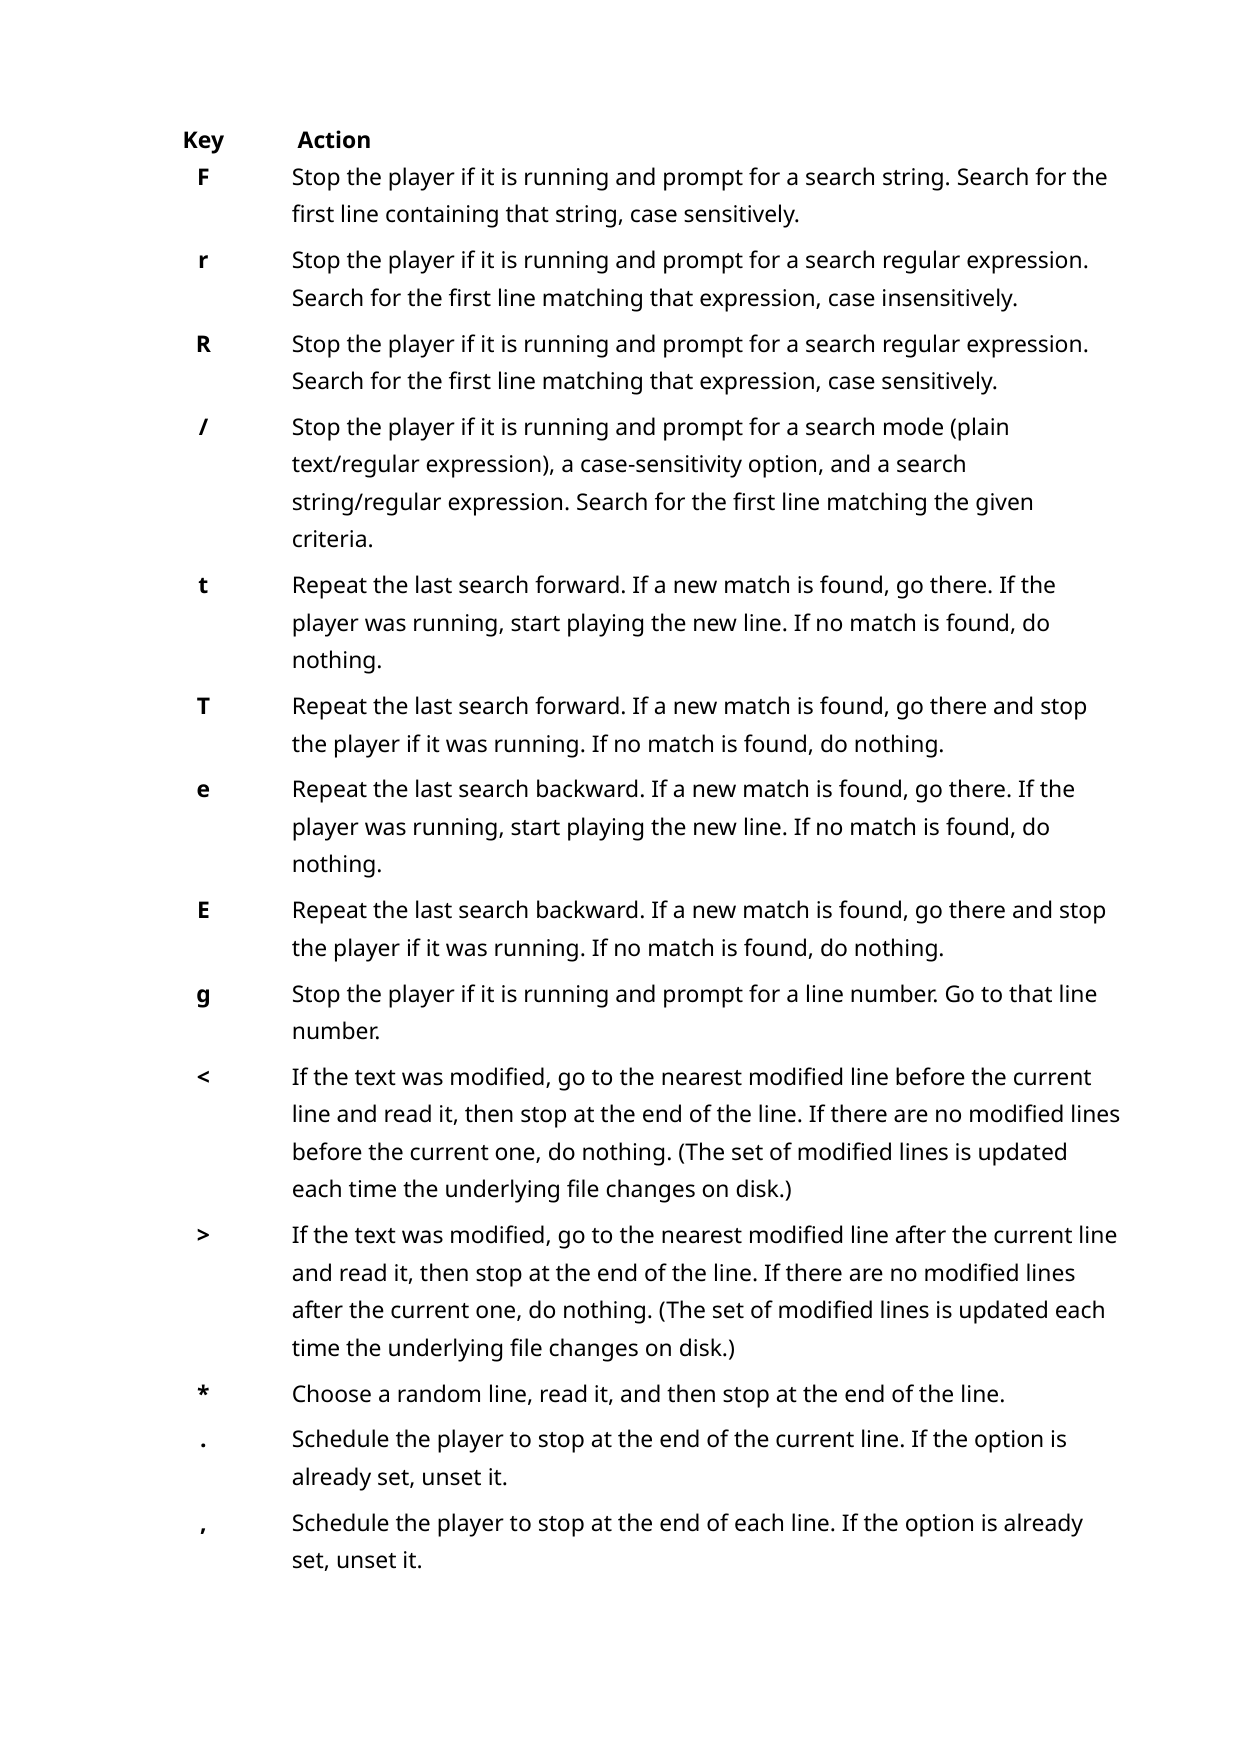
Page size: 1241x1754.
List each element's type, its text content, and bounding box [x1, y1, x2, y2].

table_cell Stop the player if it is running and prompt for a search regular expression. Search for the first line matching that expression, case insensitively. [292, 244, 1122, 327]
table_cell Repeat the last search forward. If a new match is found, go there. If the player was running, start playing the new line. If no match is found, do nothing. [292, 569, 1122, 690]
table_cell Schedule the player to stop at the end of the current line. If the option is already set, unset it. [292, 1423, 1122, 1507]
table_cell * [115, 1378, 292, 1423]
table_cell . [115, 1423, 292, 1507]
table_cell Stop the player if it is running and prompt for a search string. Search for the first line containing that string, case sensitively. [292, 161, 1122, 244]
table_cell T [115, 690, 292, 773]
table_cell g [115, 978, 292, 1061]
table_cell Stop the player if it is running and prompt for a search mode (plain text/regular expression), a case‑sensitivity option, and a search string/regular expression. Search for the first line matching the given criteria. [292, 411, 1122, 569]
table_cell t [115, 569, 292, 690]
table_cell Repeat the last search backward. If a new match is found, go there. If the player was running, start playing the new line. If no match is found, do nothing. [292, 773, 1122, 894]
table_cell Choose a random line, read it, and then stop at the end of the line. [292, 1378, 1122, 1423]
table_cell E [115, 894, 292, 977]
table_cell Stop the player if it is running and prompt for a search regular expression. Search for the first line matching that expression, case sensitively. [292, 328, 1122, 411]
table_cell Schedule the player to stop at the end of each line. If the option is already set, unset it. [292, 1507, 1122, 1590]
table_cell , [115, 1507, 292, 1590]
table_cell Repeat the last search forward. If a new match is found, go there and stop the player if it was running. If no match is found, do nothing. [292, 690, 1122, 773]
table_cell If the text was modified, go to the nearest modified line before the current line and read it, then stop at the end of the line. If there are no modified lines before the current one, do nothing. (The set of modified lines is updated each time the underlying file changes on disk.) [292, 1061, 1122, 1219]
table_cell If the text was modified, go to the nearest modified line after the current line and read it, then stop at the end of the line. If there are no modified lines after the current one, do nothing. (The set of modified lines is updated each time the underlying file changes on disk.) [292, 1219, 1122, 1377]
table_cell / [115, 411, 292, 569]
table_cell > [115, 1219, 292, 1377]
table_cell R [115, 328, 292, 411]
table_cell F [115, 161, 292, 244]
table_cell Repeat the last search backward. If a new match is found, go there and stop the player if it was running. If no match is found, do nothing. [292, 894, 1122, 977]
table_cell e [115, 773, 292, 894]
table_cell < [115, 1061, 292, 1219]
table_cell r [115, 244, 292, 327]
table_header Action [292, 118, 1122, 161]
table_header Key [115, 118, 292, 161]
table_cell Stop the player if it is running and prompt for a line number. Go to that line number. [292, 978, 1122, 1061]
